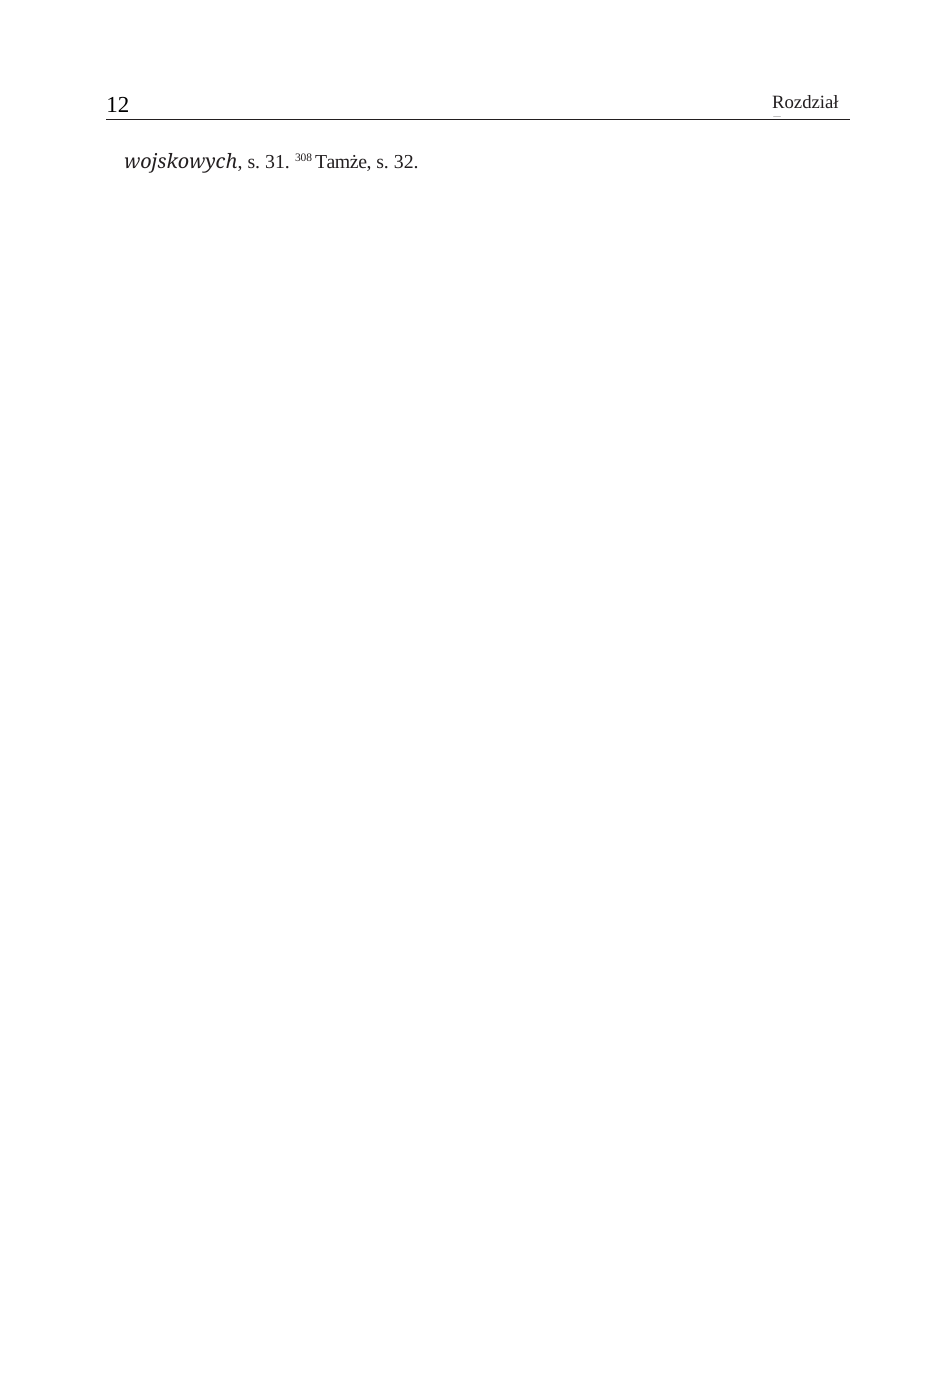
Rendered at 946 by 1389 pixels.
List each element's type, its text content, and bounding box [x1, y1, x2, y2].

text wojskowych, s. 31. 308 Tamże, s. 32. [124, 148, 655, 174]
